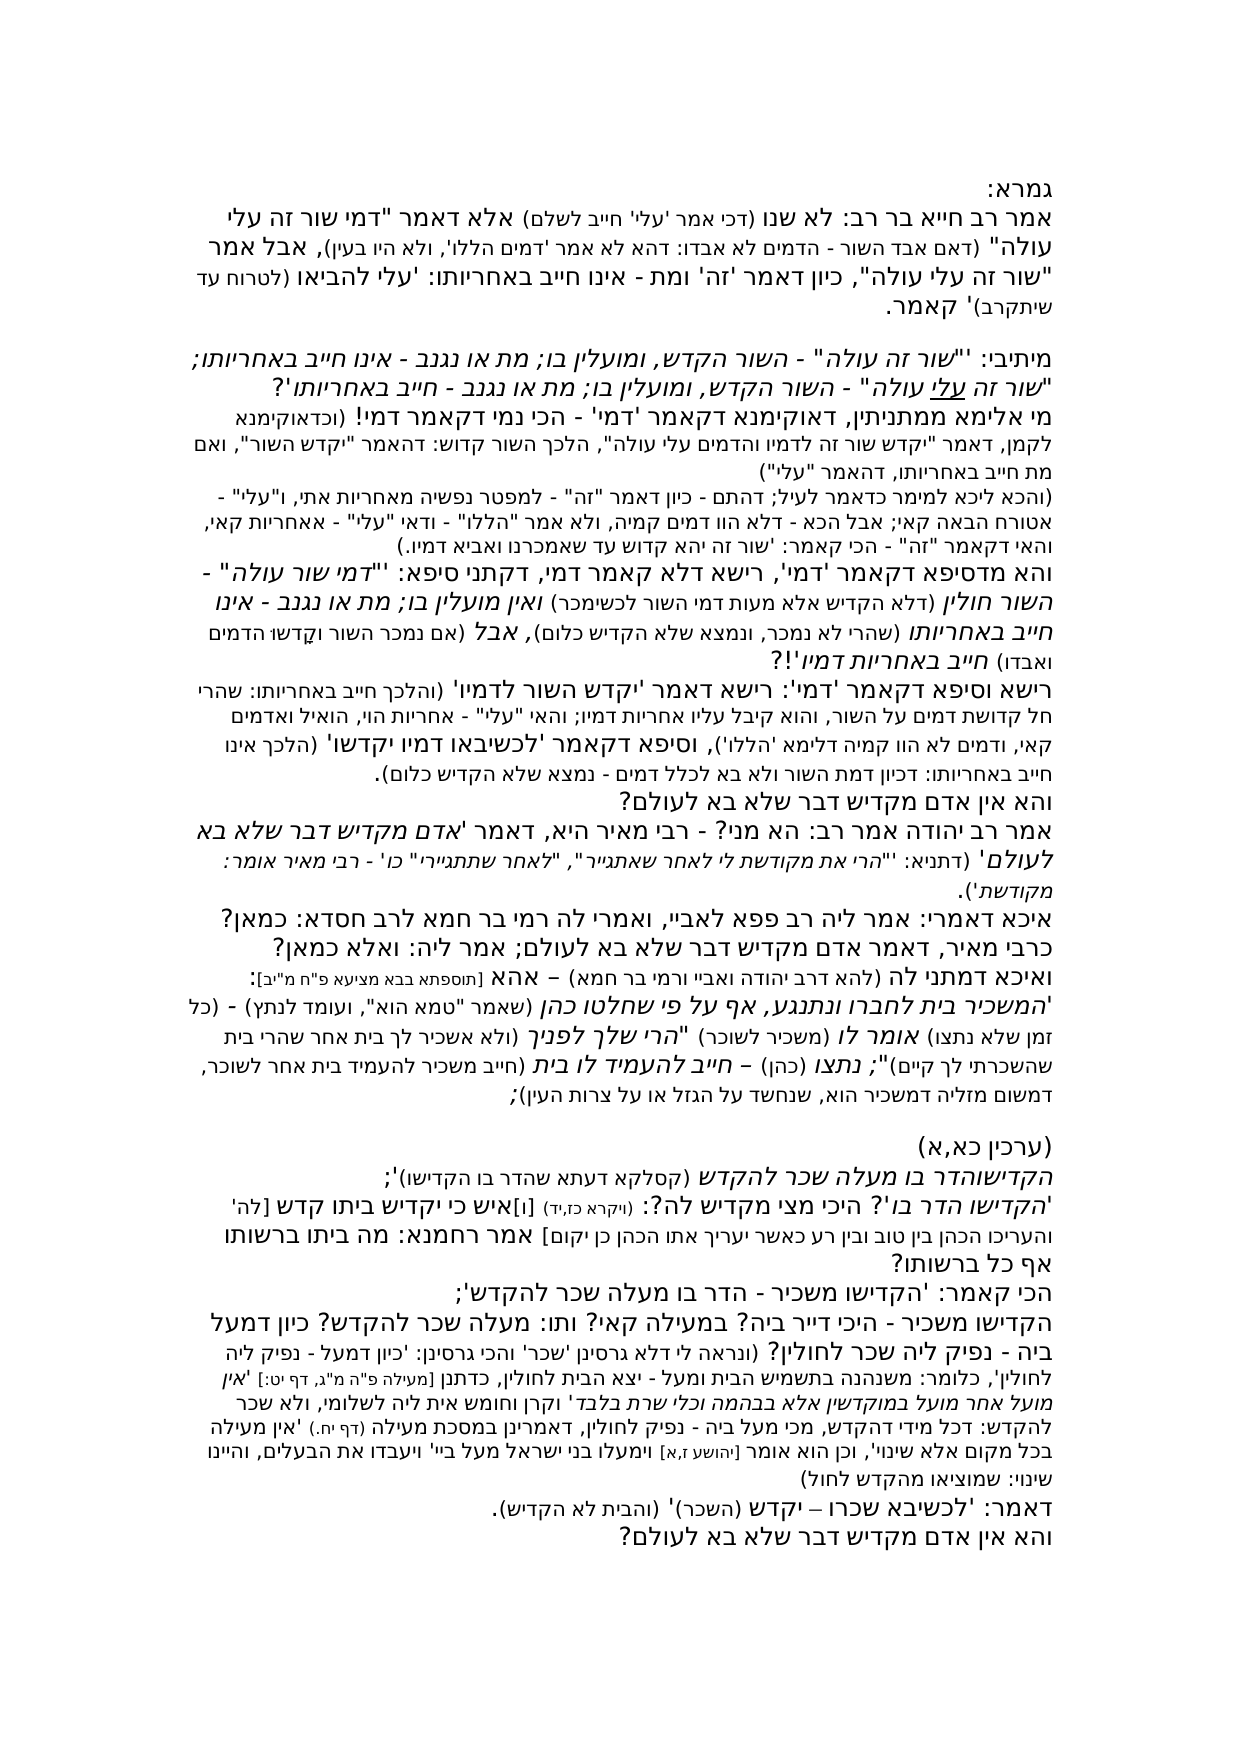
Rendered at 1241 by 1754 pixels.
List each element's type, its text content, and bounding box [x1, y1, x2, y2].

text אמר רב יהודה אמר רב: הא מני? - רבי מאיר היא, דאמר 'אדם מקדיש דבר שלא בא לעולם' (דתניא: '"הרי את מקודשת לי לאחר שאתגייר", "לאחר שתתגיירי" כו' - רבי מאיר אומר: מקודשת'). [187, 816, 1053, 904]
text והא אין אדם מקדיש דבר שלא בא לעולם? [187, 1522, 1053, 1551]
text מי אלימא ממתניתין, דאוקימנא דקאמר 'דמי' - הכי נמי דקאמר דמי! (וכדאוקימנא לקמן, דאמר "יקדש שור זה לדמיו והדמים עלי עולה", הלכך השור קדוש: דהאמר "יקדש השור", ואם מת חייב באחריותו, דהאמר "עלי") [187, 403, 1053, 485]
text דאמר: 'לכשיבא שכרו – יקדש (השכר)' (והבית לא הקדיש). [187, 1493, 1053, 1522]
text (ערכין כא,א) [187, 1132, 1053, 1162]
text והא אין אדם מקדיש דבר שלא בא לעולם? [187, 787, 1053, 816]
text הקדישו משכיר - היכי דייר ביה? במעילה קאי? ותו: מעלה שכר להקדש? כיון דמעל ביה - נפיק ליה שכר לחולין? (ונראה לי דלא גרסינן 'שכר' והכי גרסינן: 'כיון דמעל - נפיק ליה לחולין', כלומר: משנהנה בתשמיש הבית ומעל - יצא הבית לחולין, כדתנן [מעילה פ"ה מ"ג, דף יט:] 'אין מועל אחר מועל במוקדשין אלא בבהמה וכלי שרת בלבד' וקרן וחומש אית ליה לשלומי, ולא שכר להקדש: דכל מידי דהקדש, מכי מעל ביה - נפיק לחולין, דאמרינן במסכת מעילה (דף יח.) 'אין מעילה בכל מקום אלא שינוי', וכן הוא אומר [יהושע ז,א] וימעלו בני ישראל מעל ביי' ויעבדו את הבעלים, והיינו שינוי: שמוציאו מהקדש לחול) [187, 1308, 1053, 1493]
text ואיכא דמתני לה (להא דרב יהודה ואביי ורמי בר חמא) – אהא [תוספתא בבא מציעא פ"ח מ"יב]: [187, 962, 1053, 992]
text הקדישוהדר בו מעלה שכר להקדש (קסלקא דעתא שהדר בו הקדישו)'; [187, 1162, 1053, 1191]
text אמר רב חייא בר רב: לא שנו (דכי אמר 'עלי' חייב לשלם) אלא דאמר "דמי שור זה עלי עולה" (דאם אבד השור - הדמים לא אבדו: דהא לא אמר 'דמים הללו', ולא היו בעין), אבל אמר "שור זה עלי עולה", כיון דאמר 'זה' ומת - אינו חייב באחריותו: 'עלי להביאו (לטרוח עד שיתקרב)' קאמר. [187, 203, 1053, 320]
text 'הקדישו הדר בו'? היכי מצי מקדיש לה?: (ויקרא כז,יד) [ו]איש כי יקדיש ביתו קדש [לה' והעריכו הכהן בין טוב ובין רע כאשר יעריך אתו הכהן כן יקום] אמר רחמנא: מה ביתו ברשותו אף כל ברשותו? [187, 1191, 1053, 1278]
text והא מדסיפא דקאמר 'דמי', רישא דלא קאמר דמי, דקתני סיפא: '"דמי שור עולה" - השור חולין (דלא הקדיש אלא מעות דמי השור לכשימכר) ואין מועלין בו; מת או נגנב - אינו חייב באחריותו (שהרי לא נמכר, ונמצא שלא הקדיש כלום), אבל (אם נמכר השור וקָדשוּ הדמים ואבדו) חייב באחריות דמיו'!? [187, 558, 1053, 675]
text רישא וסיפא דקאמר 'דמי': רישא דאמר 'יקדש השור לדמיו' (והלכך חייב באחריותו: שהרי חל קדושת דמים על השור, והוא קיבל עליו אחריות דמיו; והאי "עלי" - אחריות הוי, הואיל ואדמים קאי, ודמים לא הוו קמיה דלימא 'הללו'), וסיפא דקאמר 'לכשיבאו דמיו יקדשו' (הלכך אינו חייב באחריותו: דכיון דמת השור ולא בא לכלל דמים - נמצא שלא הקדיש כלום). [187, 675, 1053, 787]
text מיתיבי: '"שור זה עולה" - השור הקדש, ומועלין בו; מת או נגנב - אינו חייב באחריותו; "שור זה עלי עולה" - השור הקדש, ומועלין בו; מת או נגנב - חייב באחריותו'? [187, 344, 1053, 403]
text גמרא: [187, 174, 1053, 203]
text איכא דאמרי: אמר ליה רב פפא לאביי, ואמרי לה רמי בר חמא לרב חסדא: כמאן? כרבי מאיר, דאמר אדם מקדיש דבר שלא בא לעולם; אמר ליה: ואלא כמאן? [187, 904, 1053, 962]
text (והכא ליכא למימר כדאמר לעיל; דהתם - כיון דאמר "זה" - למפטר נפשיה מאחריות אתי, ו"עלי" - אטורח הבאה קאי; אבל הכא - דלא הוו דמים קמיה, ולא אמר "הללו" - ודאי "עלי" - אאחריות קאי, והאי דקאמר "זה" - הכי קאמר: 'שור זה יהא קדוש עד שאמכרנו ואביא דמיו.) [187, 485, 1053, 558]
text 'המשכיר בית לחברו ונתנגע, אף על פי שחלטו כהן (שאמר "טמא הוא", ועומד לנתץ) - (כל זמן שלא נתצו) אומר לו (משכיר לשוכר) "הרי שלך לפניך (ולא אשכיר לך בית אחר שהרי בית שהשכרתי לך קיים)"; נתצו (כהן) – חייב להעמיד לו בית (חייב משכיר להעמיד בית אחר לשוכר, דמשום מזליה דמשכיר הוא, שנחשד על הגזל או על צרות העין); [187, 992, 1053, 1108]
text הכי קאמר: 'הקדישו משכיר - הדר בו מעלה שכר להקדש'; [187, 1278, 1053, 1308]
